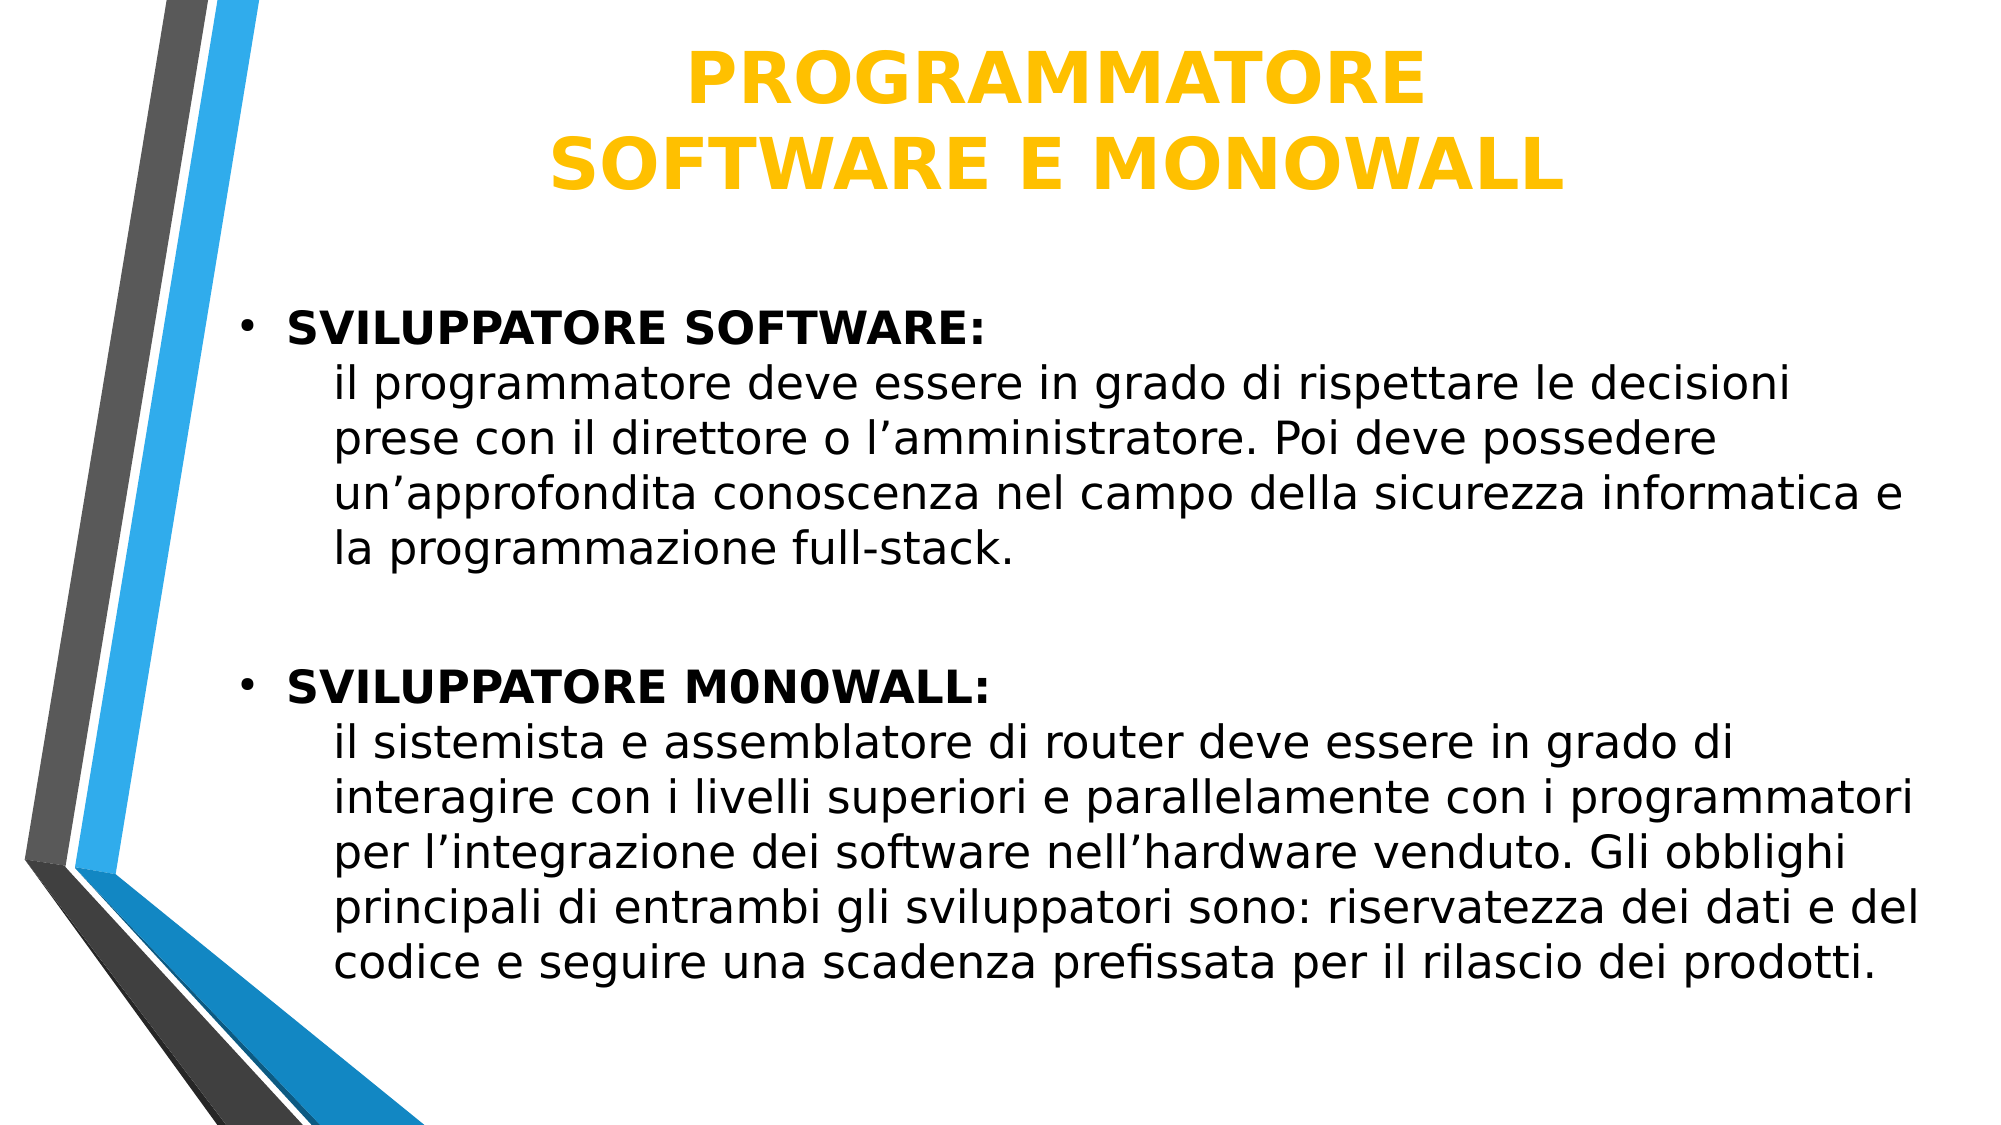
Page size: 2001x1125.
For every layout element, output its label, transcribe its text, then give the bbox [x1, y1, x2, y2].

list SVILUPPATORE SOFTWARE: il programmatore deve essere in grado di rispettare le decisioni prese con il direttore o l’amministratore. Poi deve possedere un’approfondita conoscenza nel campo della sicurezza informatica e la programmazione full-stack. SVILUPPATORE M0N0WALL: il sistemista e assemblatore di router deve essere in grado di interagire con i livelli superiori e parallelamente con i programmatori per l’integrazione dei software nell’hardware venduto. Gli obblighi principali di entrambi gli sviluppatori sono: riservatezza dei dati e del codice e seguire una scadenza prefissata per il rilascio dei prodotti. [224, 263, 1938, 1023]
title PROGRAMMATORE SOFTWARE E MONOWALL [472, 23, 1642, 213]
